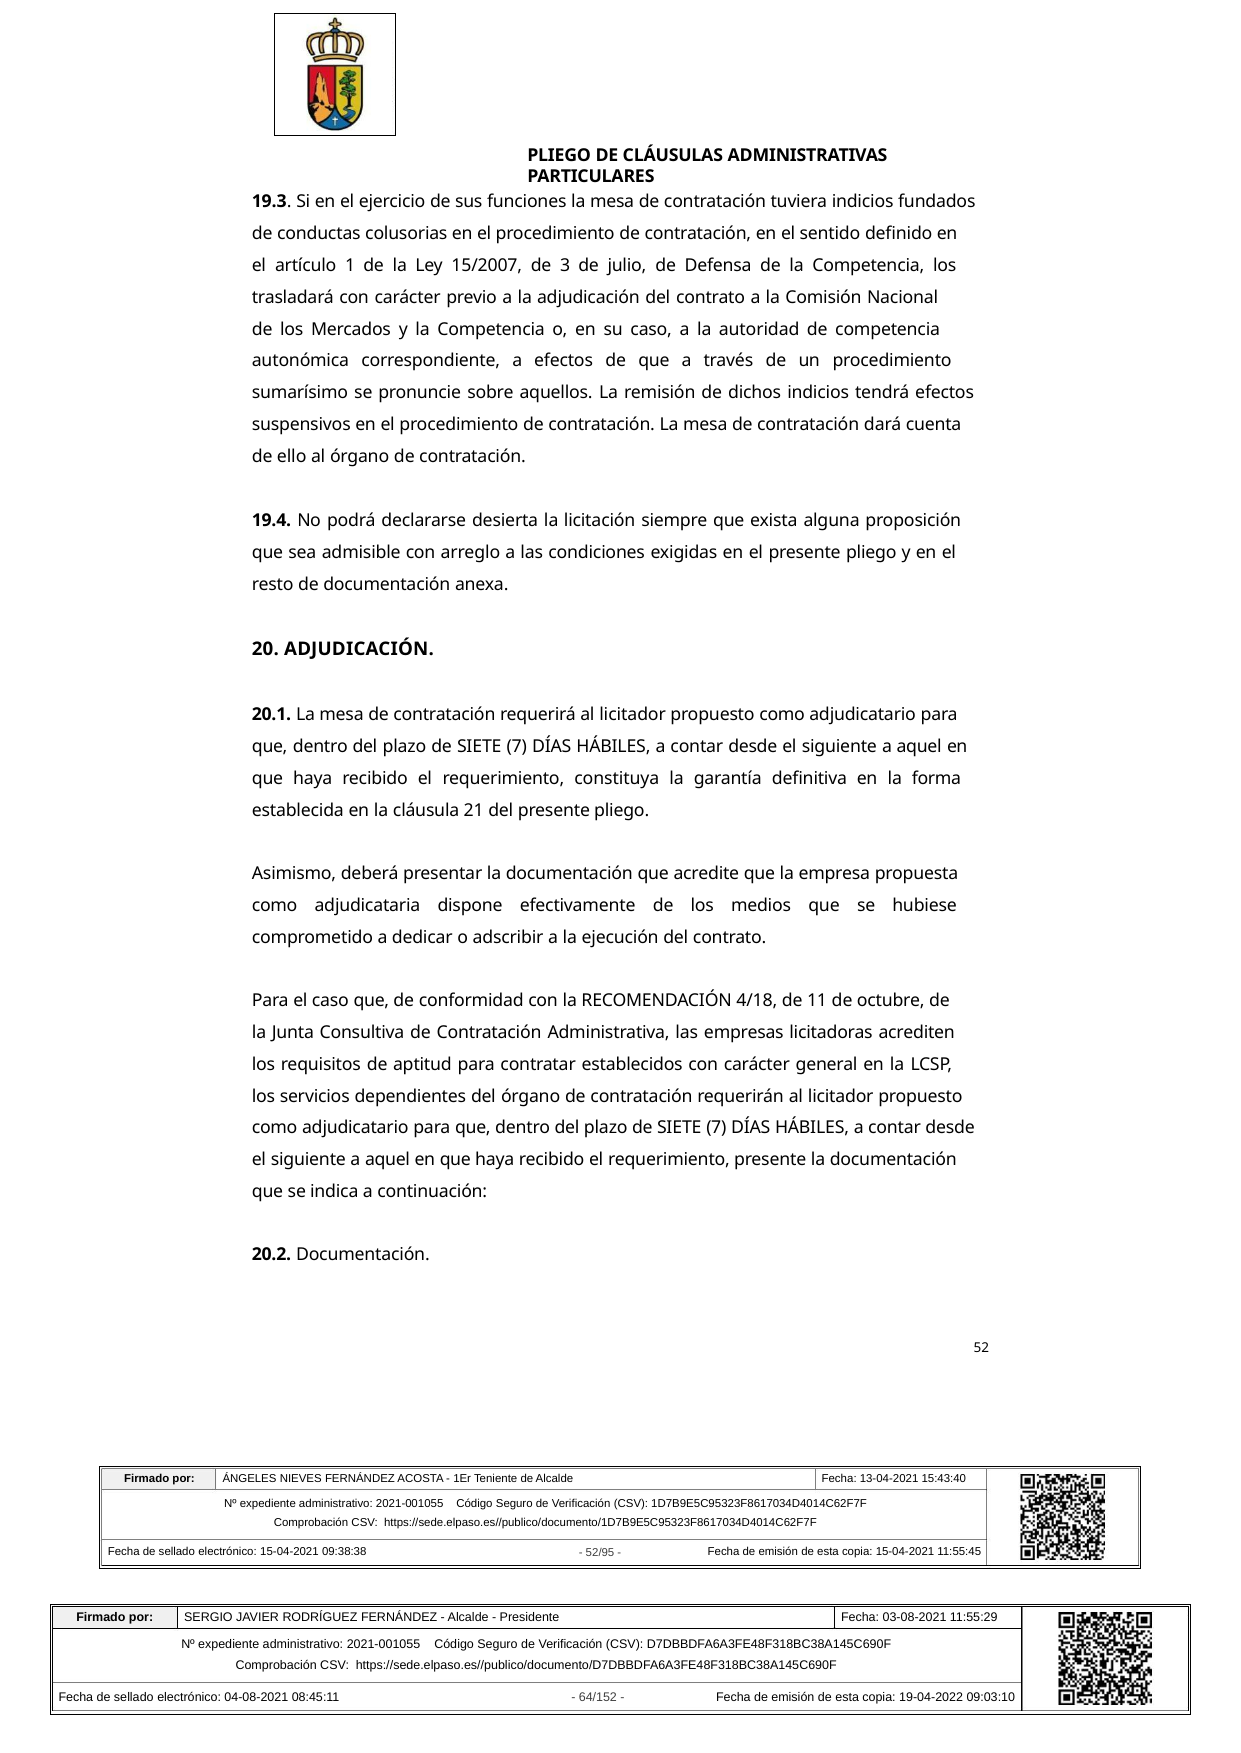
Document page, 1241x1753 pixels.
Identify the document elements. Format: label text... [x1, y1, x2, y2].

text autonómica correspondiente, a efectos de que a través de un procedimiento [252, 350, 1014, 371]
text que, dentro del plazo de SIETE (7) DÍAS HÁBILES, a contar desde el siguiente a aquel en [252, 736, 1013, 757]
text comprometido a dedicar o adscribir a la ejecución del contrato. [252, 927, 1013, 947]
text Fecha de sellado electrónico: 15-04-2021 09:38:38 [108, 1546, 390, 1558]
text Nº expediente administrativo: 2021-001055 Código Seguro de Verificación (CSV): 1D7B9E5C95323F8617034D4014C62F7F [224, 1498, 889, 1511]
text Firmado por: [124, 1473, 211, 1485]
text Comprobación CSV: https://sede.elpaso.es//publico/documento/1D7B9E5C95323F8617034D4014C62F7F [273, 1517, 889, 1529]
text ÁNGELES NIEVES FERNÁNDEZ ACOSTA - 1Er Teniente de Alcalde [222, 1473, 601, 1485]
text 2 [252, 1244, 261, 1258]
text 1 [252, 509, 261, 531]
text los servicios dependientes del órgano de contratación requerirán al licitador propuesto [252, 1086, 1014, 1106]
text Fecha de emisión de esta copia: 15-04-2021 11:55:45 [707, 1546, 1006, 1558]
text resto de documentación anexa. [252, 574, 1013, 594]
text SERGIO JAVIER RODRÍGUEZ FERNÁNDEZ - Alcalde - Presidente [184, 1610, 586, 1624]
text los requisitos de aptitud para contratar establecidos con carácter general en la LCSP, [252, 1054, 1014, 1074]
text que haya recibido el requerimiento, constituya la garantía definitiva en la forma [252, 768, 1013, 789]
text Para el caso que, de conformidad con la RECOMENDACIÓN 4/18, de 11 de octubre, de [252, 990, 1014, 1011]
text el artículo 1 de la Ley 15/2007, de 3 de julio, de Defensa de la Competencia, los [252, 255, 1014, 275]
text - 64/152 - [571, 1691, 643, 1705]
text trasladará con carácter previo a la adjudicación del contrato a la Comisión Nacional [252, 287, 1014, 307]
text Firmado por: [76, 1610, 172, 1624]
text 2 [252, 704, 261, 718]
text - 52/95 - [578, 1546, 638, 1559]
text 9.4. No podrá declararse desierta la licitación siempre que exista alguna proposición [261, 509, 1013, 531]
text Fecha: 03-08-2021 11:55:29 [841, 1610, 1022, 1624]
text 9.3. Si en el ejercicio de sus funciones la mesa de contratación tuviera indicios fundados [261, 191, 1013, 212]
text de conductas colusorias en el procedimiento de contratación, en el sentido definido en [252, 223, 1014, 244]
text sumarísimo se pronuncie sobre aquellos. La remisión de dichos indicios tendrá efectos [252, 382, 1014, 403]
text 0. ADJUDICACIÓN. [262, 637, 461, 660]
text 2 [252, 1249, 257, 1257]
text 2 [252, 720, 261, 725]
text la Junta Consultiva de Contratación Administrativa, las empresas licitadoras acrediten [252, 1022, 1014, 1042]
text el siguiente a aquel en que haya recibido el requerimiento, presente la documentación [252, 1149, 1014, 1170]
text establecida en la cláusula 21 del presente pliego. [252, 800, 1013, 821]
picture [100, 1467, 1140, 1568]
text 1 [252, 191, 261, 212]
text como adjudicataria dispone efectivamente de los medios que se hubiese [252, 895, 1013, 915]
text Fecha de sellado electrónico: 04-08-2021 08:45:11 [58, 1690, 365, 1704]
text Comprobación CSV: https://sede.elpaso.es//publico/documento/D7DBBDFA6A3FE48F318BC38A145C690F [235, 1658, 918, 1672]
text 52 [973, 1339, 1009, 1356]
text suspensivos en el procedimiento de contratación. La mesa de contratación dará cuenta [252, 414, 1014, 434]
text PLIEGO DE CLÁUSULAS ADMINISTRATIVAS PARTICULARES [527, 145, 1013, 187]
text 2 [252, 1260, 261, 1265]
text que se indica a continuación: [252, 1181, 1014, 1201]
text 0.1. La mesa de contratación requerirá al licitador propuesto como adjudicatario para [261, 704, 1013, 725]
text de los Mercados y la Competencia o, en su caso, a la autoridad de competencia [252, 319, 1014, 339]
picture [275, 14, 395, 135]
picture [51, 1605, 1190, 1714]
text 2 [252, 644, 258, 652]
text 0.2. Documentación. [261, 1244, 463, 1265]
text 2 [252, 637, 262, 660]
text de ello al órgano de contratación. [252, 446, 1014, 467]
text Nº expediente administrativo: 2021-001055 Código Seguro de Verificación (CSV): D7DBBDFA6A3FE48F318BC38A145C690F [181, 1638, 918, 1652]
text Fecha: 13-04-2021 15:43:40 [821, 1473, 987, 1485]
text Fecha de emisión de esta copia: 19-04-2022 09:03:10 [716, 1690, 1040, 1704]
text que sea admisible con arreglo a las condiciones exigidas en el presente pliego y en el [252, 542, 1013, 562]
text 2 [252, 709, 257, 717]
text Asimismo, deberá presentar la documentación que acredite que la empresa propuesta [252, 863, 1013, 884]
text como adjudicatario para que, dentro del plazo de SIETE (7) DÍAS HÁBILES, a contar desde [252, 1117, 1014, 1138]
